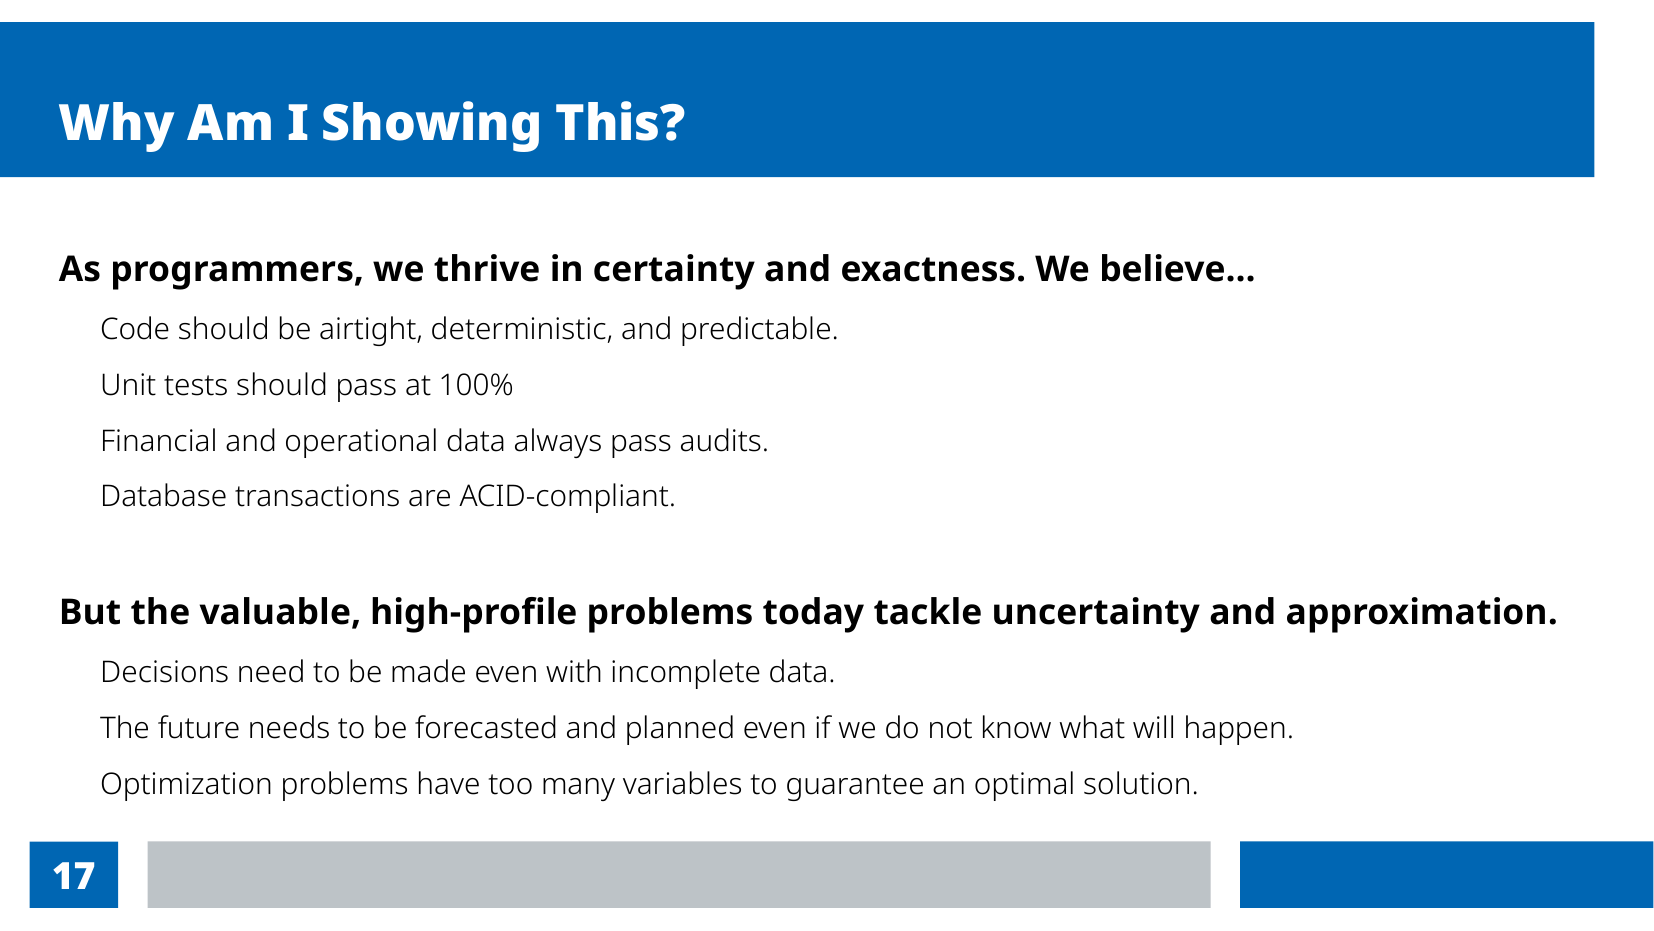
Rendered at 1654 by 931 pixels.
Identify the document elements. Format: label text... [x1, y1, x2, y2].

title Why Am I Showing This? [59, 44, 1595, 156]
text_box [59, 243, 1565, 820]
